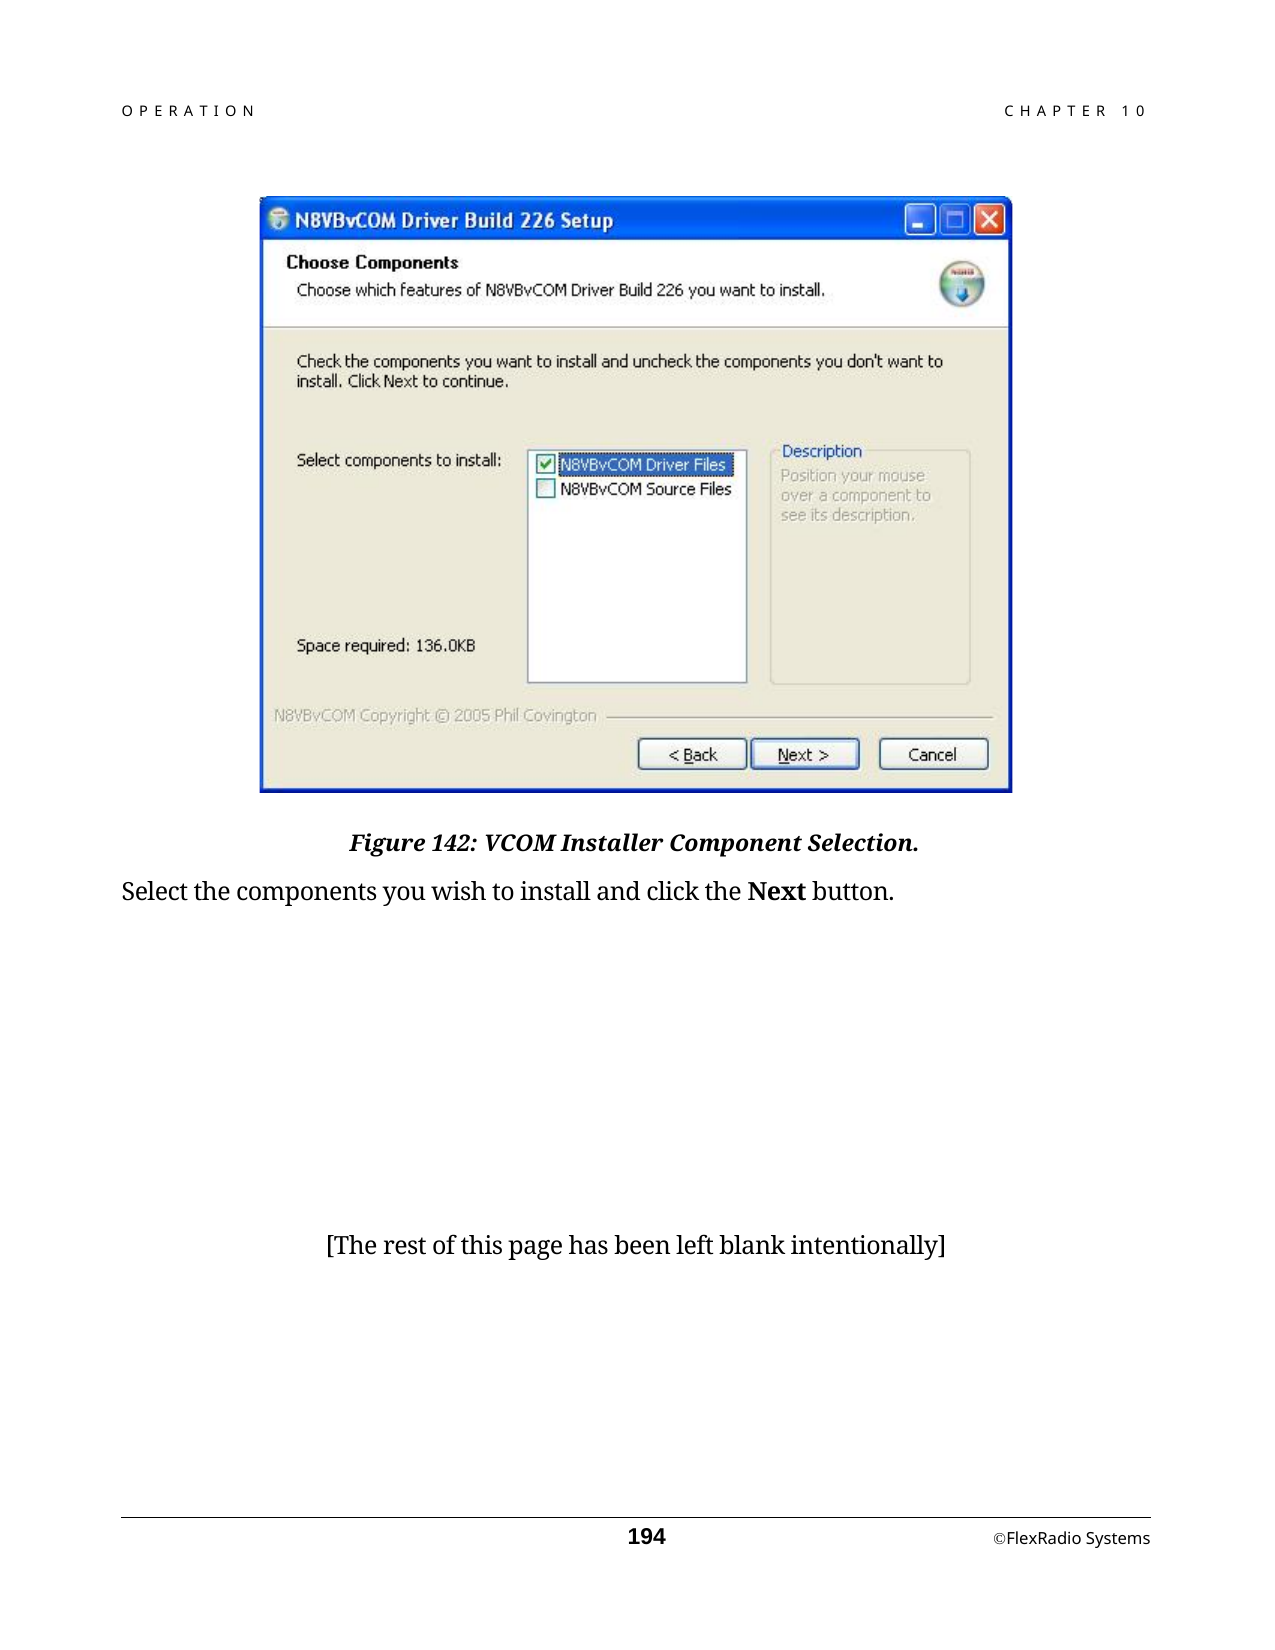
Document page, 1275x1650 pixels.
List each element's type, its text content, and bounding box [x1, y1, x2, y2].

text [The rest of this page has been left blank intentionally] [121, 1228, 1151, 1262]
text Figure 142: VCOM Installer Component Selection. [121, 827, 1151, 858]
text Select the components you wish to install and click the Next button. [121, 873, 1151, 907]
picture [259, 196, 1013, 793]
